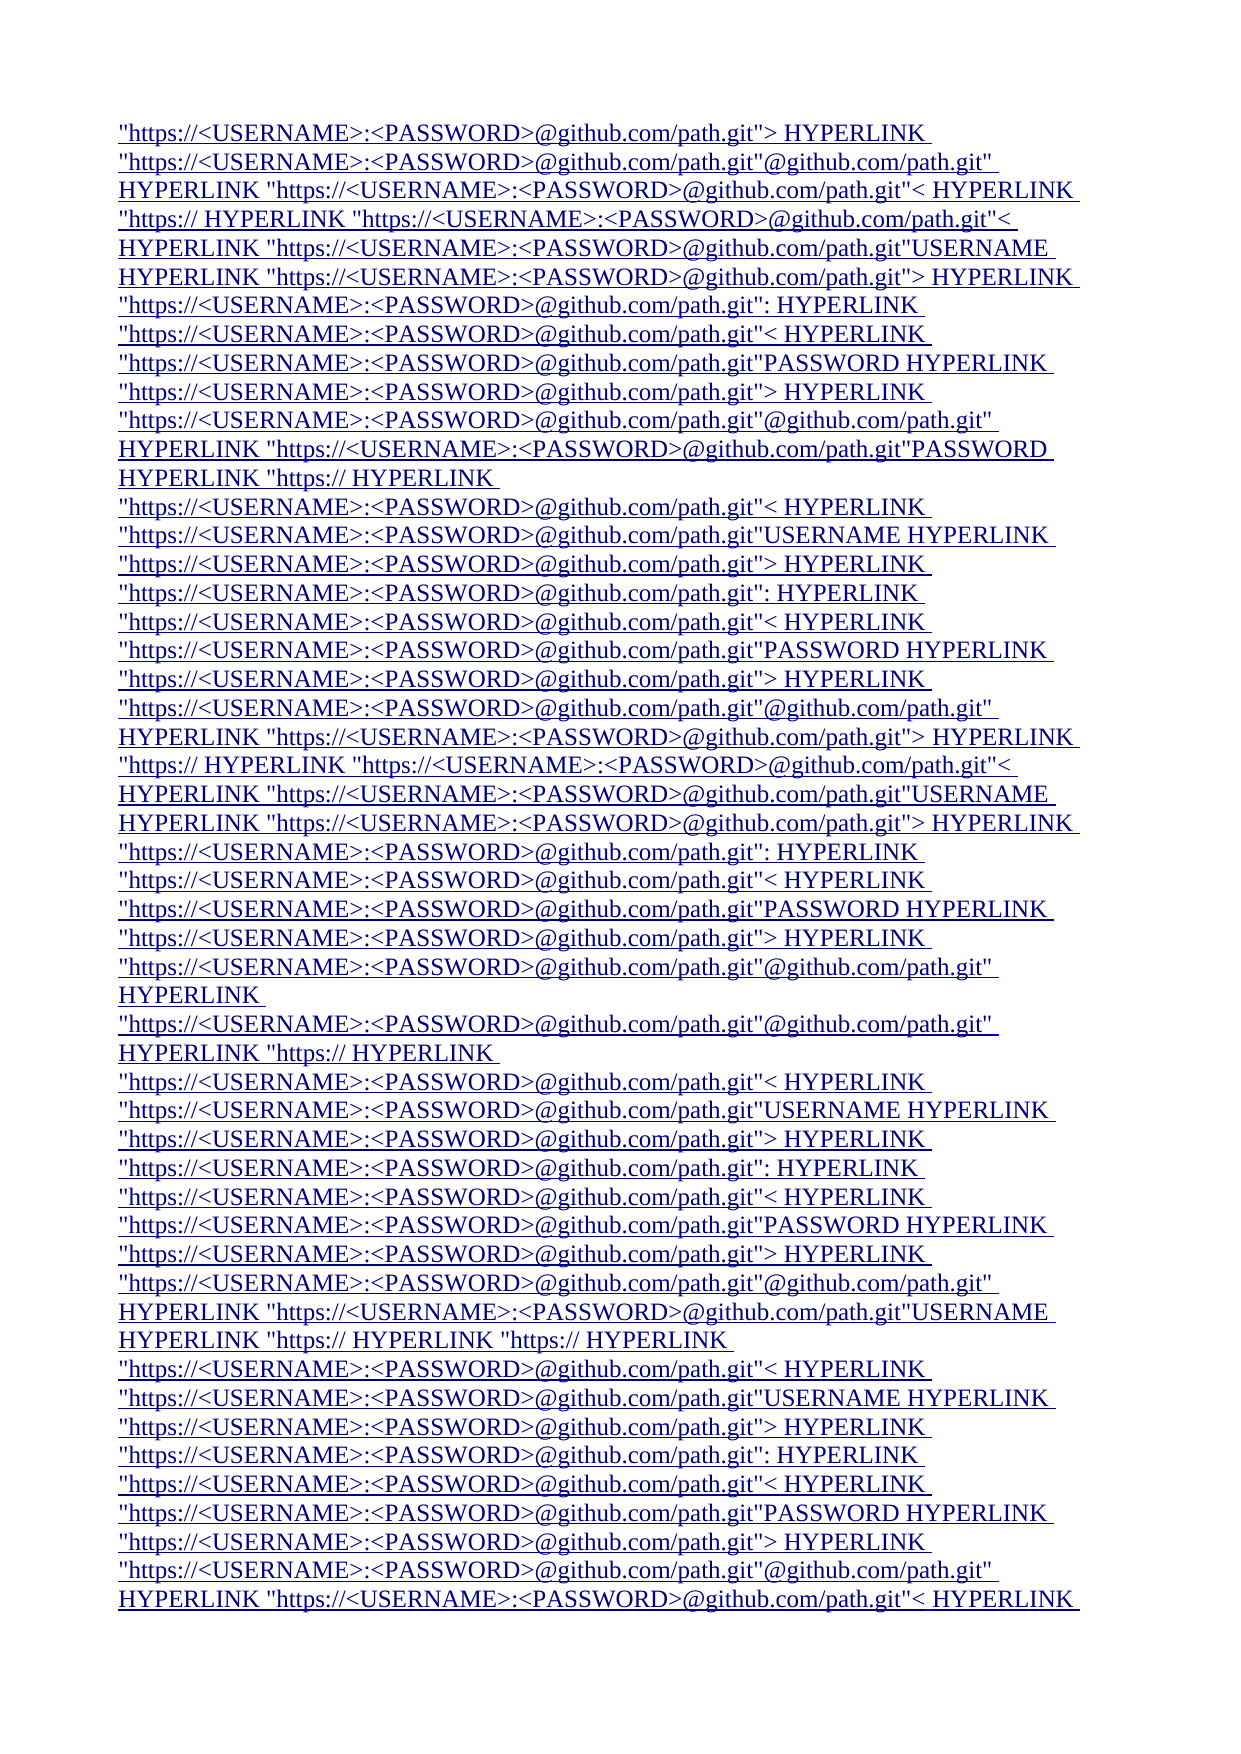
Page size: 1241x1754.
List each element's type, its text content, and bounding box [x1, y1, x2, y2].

text "https://<USERNAME>:<PASSWORD>@github.com/path.git"> HYPERLINK "https://<USERNAME>:<PASSWORD>@github.com/path.git"@github.com/path.git" HYPERLINK "https://<USERNAME>:<PASSWORD>@github.com/path.git"< HYPERLINK "https:// HYPERLINK "https://<USERNAME>:<PASSWORD>@github.com/path.git"< HYPERLINK "https://<USERNAME>:<PASSWORD>@github.com/path.git"USERNAME HYPERLINK "https://<USERNAME>:<PASSWORD>@github.com/path.git"> HYPERLINK "https://<USERNAME>:<PASSWORD>@github.com/path.git": HYPERLINK "https://<USERNAME>:<PASSWORD>@github.com/path.git"< HYPERLINK "https://<USERNAME>:<PASSWORD>@github.com/path.git"PASSWORD HYPERLINK "https://<USERNAME>:<PASSWORD>@github.com/path.git"> HYPERLINK "https://<USERNAME>:<PASSWORD>@github.com/path.git"@github.com/path.git" HYPERLINK "https://<USERNAME>:<PASSWORD>@github.com/path.git"PASSWORD HYPERLINK "https:// HYPERLINK "https://<USERNAME>:<PASSWORD>@github.com/path.git"< HYPERLINK "https://<USERNAME>:<PASSWORD>@github.com/path.git"USERNAME HYPERLINK "https://<USERNAME>:<PASSWORD>@github.com/path.git"> HYPERLINK "https://<USERNAME>:<PASSWORD>@github.com/path.git": HYPERLINK "https://<USERNAME>:<PASSWORD>@github.com/path.git"< HYPERLINK "https://<USERNAME>:<PASSWORD>@github.com/path.git"PASSWORD HYPERLINK "https://<USERNAME>:<PASSWORD>@github.com/path.git"> HYPERLINK "https://<USERNAME>:<PASSWORD>@github.com/path.git"@github.com/path.git" HYPERLINK "https://<USERNAME>:<PASSWORD>@github.com/path.git"> HYPERLINK "https:// HYPERLINK "https://<USERNAME>:<PASSWORD>@github.com/path.git"< HYPERLINK "https://<USERNAME>:<PASSWORD>@github.com/path.git"USERNAME HYPERLINK "https://<USERNAME>:<PASSWORD>@github.com/path.git"> HYPERLINK "https://<USERNAME>:<PASSWORD>@github.com/path.git": HYPERLINK "https://<USERNAME>:<PASSWORD>@github.com/path.git"< HYPERLINK "https://<USERNAME>:<PASSWORD>@github.com/path.git"PASSWORD HYPERLINK "https://<USERNAME>:<PASSWORD>@github.com/path.git"> HYPERLINK "https://<USERNAME>:<PASSWORD>@github.com/path.git"@github.com/path.git" HYPERLINK "https://<USERNAME>:<PASSWORD>@github.com/path.git"@github.com/path.git" HYPERLINK "https:// HYPERLINK "https://<USERNAME>:<PASSWORD>@github.com/path.git"< HYPERLINK "https://<USERNAME>:<PASSWORD>@github.com/path.git"USERNAME HYPERLINK "https://<USERNAME>:<PASSWORD>@github.com/path.git"> HYPERLINK "https://<USERNAME>:<PASSWORD>@github.com/path.git": HYPERLINK "https://<USERNAME>:<PASSWORD>@github.com/path.git"< HYPERLINK "https://<USERNAME>:<PASSWORD>@github.com/path.git"PASSWORD HYPERLINK "https://<USERNAME>:<PASSWORD>@github.com/path.git"> HYPERLINK "https://<USERNAME>:<PASSWORD>@github.com/path.git"@github.com/path.git" HYPERLINK "https://<USERNAME>:<PASSWORD>@github.com/path.git"USERNAME HYPERLINK "https:// HYPERLINK "https:// HYPERLINK "https://<USERNAME>:<PASSWORD>@github.com/path.git"< HYPERLINK "https://<USERNAME>:<PASSWORD>@github.com/path.git"USERNAME HYPERLINK "https://<USERNAME>:<PASSWORD>@github.com/path.git"> HYPERLINK "https://<USERNAME>:<PASSWORD>@github.com/path.git": HYPERLINK "https://<USERNAME>:<PASSWORD>@github.com/path.git"< HYPERLINK "https://<USERNAME>:<PASSWORD>@github.com/path.git"PASSWORD HYPERLINK "https://<USERNAME>:<PASSWORD>@github.com/path.git"> HYPERLINK "https://<USERNAME>:<PASSWORD>@github.com/path.git"@github.com/path.git" HYPERLINK "https://<USERNAME>:<PASSWORD>@github.com/path.git"< HYPERLINK [118, 118, 1122, 1613]
